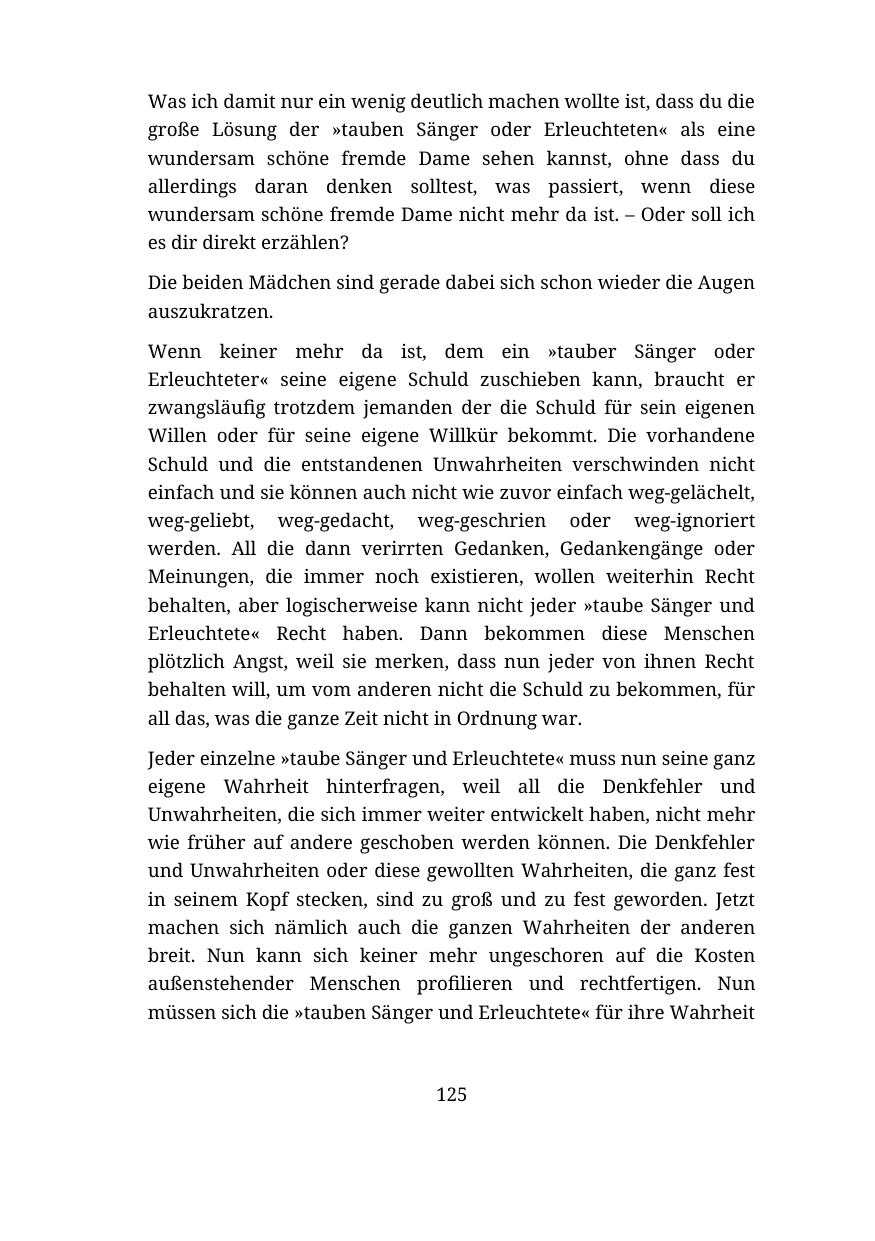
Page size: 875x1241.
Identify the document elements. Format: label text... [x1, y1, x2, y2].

text Wenn keiner mehr da ist, dem ein »tauber Sänger oder Erleuchteter« seine eigene Schuld zuschieben kann, braucht er zwangsläufig trotzdem jemanden der die Schuld für sein eigenen Willen oder für seine eigene Willkür bekommt. Die vorhandene Schuld und die entstandenen Unwahrheiten verschwinden nicht einfach und sie können auch nicht wie zuvor einfach weg-gelächelt, weg-geliebt, weg-gedacht, weg-geschrien oder weg-ignoriert werden. All die dann verirrten Gedanken, Gedankengänge oder Meinungen, die immer noch existieren, wollen weiterhin Recht behalten, aber logischerweise kann nicht jeder »taube Sänger und Erleuchtete« Recht haben. Dann bekommen diese Menschen plötzlich Angst, weil sie merken, dass nun jeder von ihnen Recht behalten will, um vom anderen nicht die Schuld zu bekommen, für all das, was die ganze Zeit nicht in Ordnung war. [148, 338, 756, 730]
text Was ich damit nur ein wenig deutlich machen wollte ist, dass du die große Lösung der »tauben Sänger oder Erleuchteten« als eine wundersam schöne fremde Dame sehen kannst, ohne dass du allerdings daran denken solltest, was passiert, wenn diese wundersam schöne fremde Dame nicht mehr da ist. – Oder soll ich es dir direkt erzählen? [148, 88, 756, 255]
text Die beiden Mädchen sind gerade dabei sich schon wieder die Augen auszukratzen. [148, 270, 756, 323]
text Jeder einzelne »taube Sänger und Erleuchtete« muss nun seine ganz eigene Wahrheit hinterfragen, weil all die Denkfehler und Unwahrheiten, die sich immer weiter entwickelt haben, nicht mehr wie früher auf andere geschoben werden können. Die Denkfehler und Unwahrheiten oder diese gewollten Wahrheiten, die ganz fest in seinem Kopf stecken, sind zu groß und zu fest geworden. Jetzt machen sich nämlich auch die ganzen Wahrheiten der anderen breit. Nun kann sich keiner mehr ungeschoren auf die Kosten außenstehender Menschen profilieren und rechtfertigen. Nun müssen sich die »tauben Sänger und Erleuchtete« für ihre Wahrheit [148, 745, 756, 1024]
